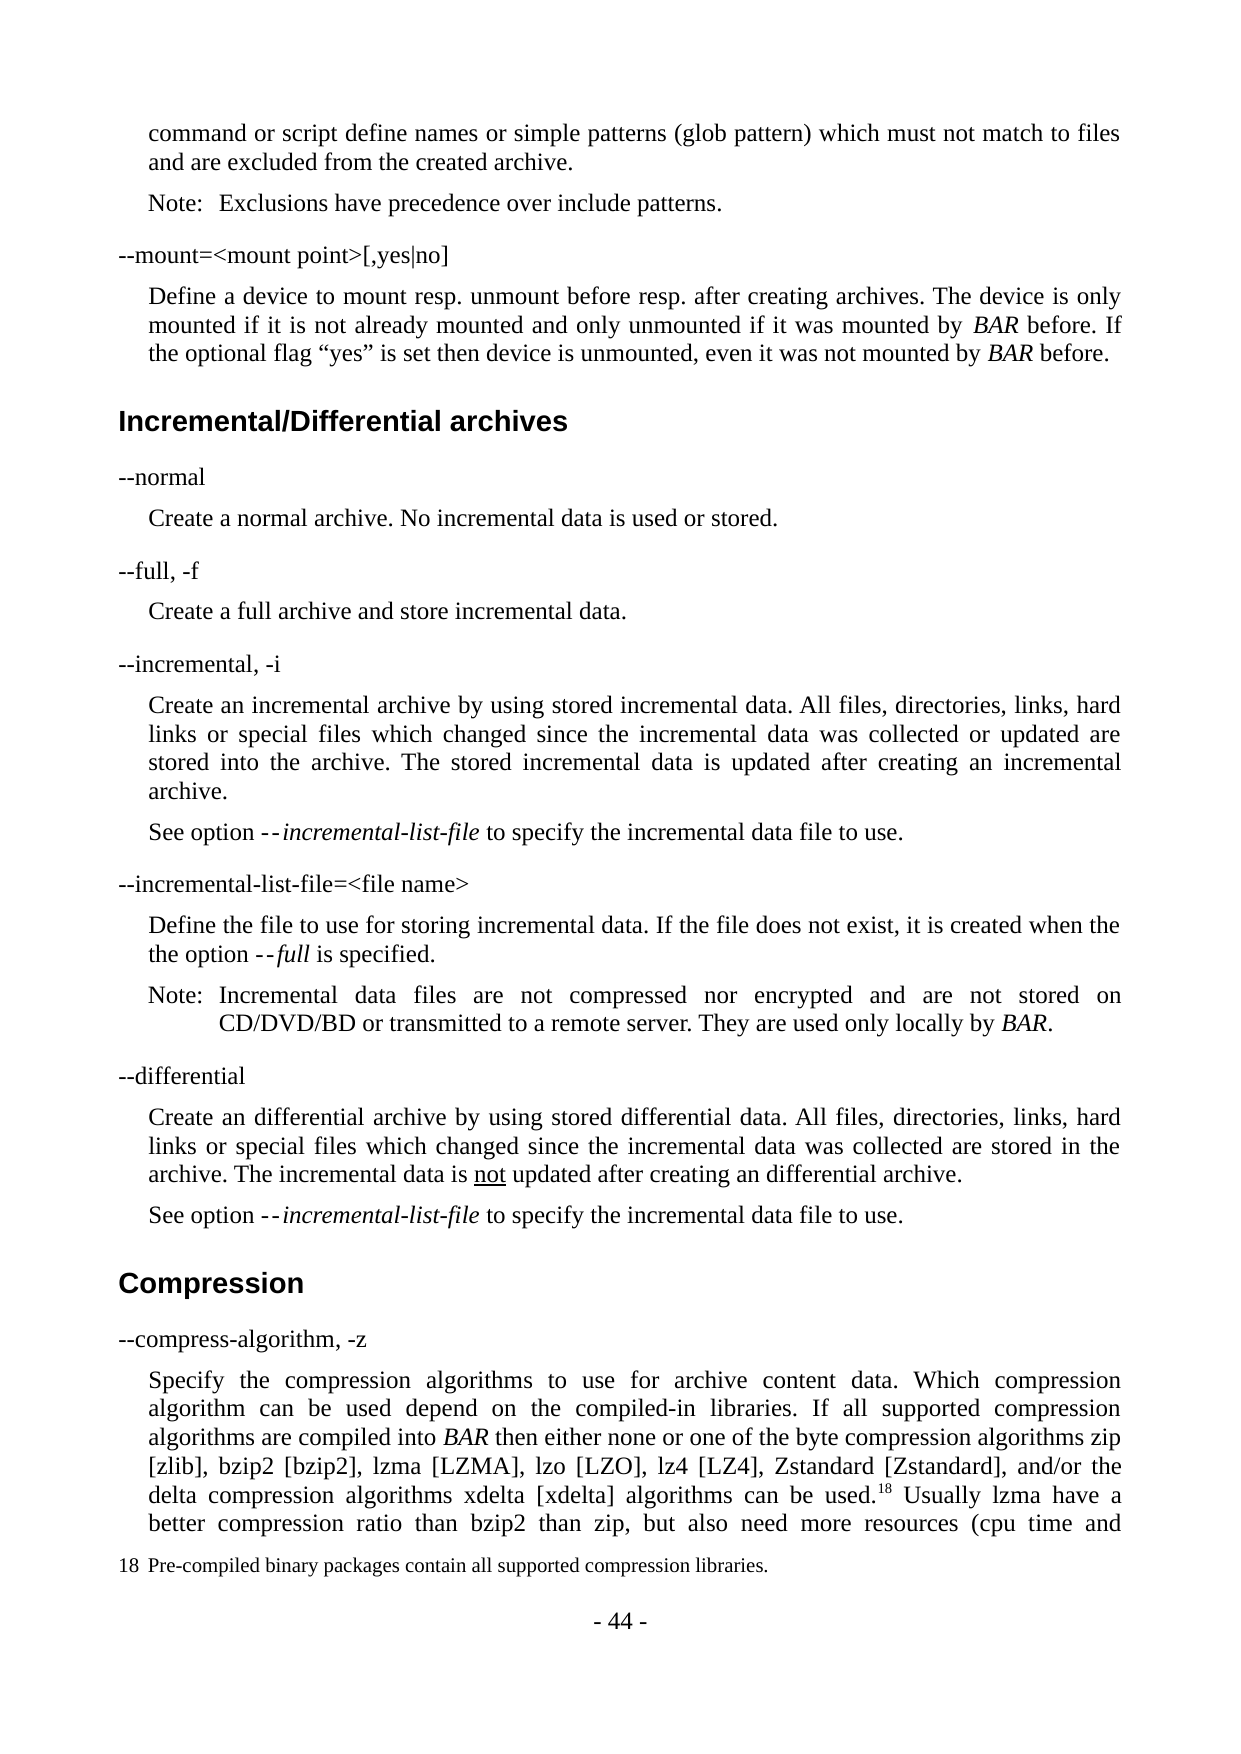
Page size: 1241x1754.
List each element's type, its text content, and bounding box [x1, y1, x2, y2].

text Note: Exclusions have precedence over include patterns. [148, 188, 1122, 216]
text Pre-compiled binary packages contain all supported compression libraries. [118, 1553, 1122, 1577]
title --incremental-list-file=<file name> [118, 869, 1122, 898]
text Create a normal archive. No incremental data is used or stored. [148, 503, 1122, 532]
title --normal [118, 462, 1122, 491]
title --full, -f [118, 556, 1122, 584]
text Define a device to mount resp. unmount before resp. after creating archives. The device is only mounted if it is not already mounted and only unmounted if it was mounted by BAR before. If the optional flag “yes” is set then device is unmounted, even it was not mounted by BAR before. [148, 281, 1122, 367]
text Specify the compression algorithms to use for archive content data. Which compression algorithm can be used depend on the compiled-in libraries. If all supported compression algorithms are compiled into BAR then either none or one of the byte compression algorithms zip [zlib], bzip2 [bzip2], lzma [LZMA], lzo [LZO], lz4 [LZ4], Zstandard [Zstandard], and/or the delta compression algorithms xdelta [xdelta] algorithms can be used. Usually lzma have a better compression ratio than bzip2 than zip, but also need more resources (cpu time and [148, 1365, 1122, 1537]
title --differential [118, 1061, 1122, 1090]
title --compress-algorithm, -z [118, 1324, 1122, 1353]
text Note: Incremental data files are not compressed nor encrypted and are not stored on CD/DVD/BD or transmitted to a remote server. They are used only locally by BAR. [148, 980, 1122, 1037]
subtitle Compression [118, 1266, 1122, 1299]
text See option ‑‑incremental-list-file to specify the incremental data file to use. [148, 1200, 1122, 1229]
text Define the file to use for storing incremental data. If the file does not exist, it is created when the the option ‑‑full is specified. [148, 910, 1122, 968]
text Create a full archive and store incremental data. [148, 596, 1122, 625]
text command or script define names or simple patterns (glob pattern) which must not match to files and are excluded from the created archive. [148, 118, 1122, 176]
title --incremental, -i [118, 649, 1122, 678]
subtitle Incremental/Differential archives [118, 404, 1122, 438]
title --mount=<mount point>[,yes|no] [118, 240, 1122, 269]
text Create an incremental archive by using stored incremental data. All files, directories, links, hard links or special files which changed since the incremental data was collected or updated are stored into the archive. The stored incremental data is updated after creating an incremental archive. [148, 690, 1122, 805]
text See option ‑‑incremental-list-file to specify the incremental data file to use. [148, 817, 1122, 846]
text Create an differential archive by using stored differential data. All files, directories, links, hard links or special files which changed since the incremental data was collected are stored in the archive. The incremental data is not updated after creating an differential archive. [148, 1102, 1122, 1188]
